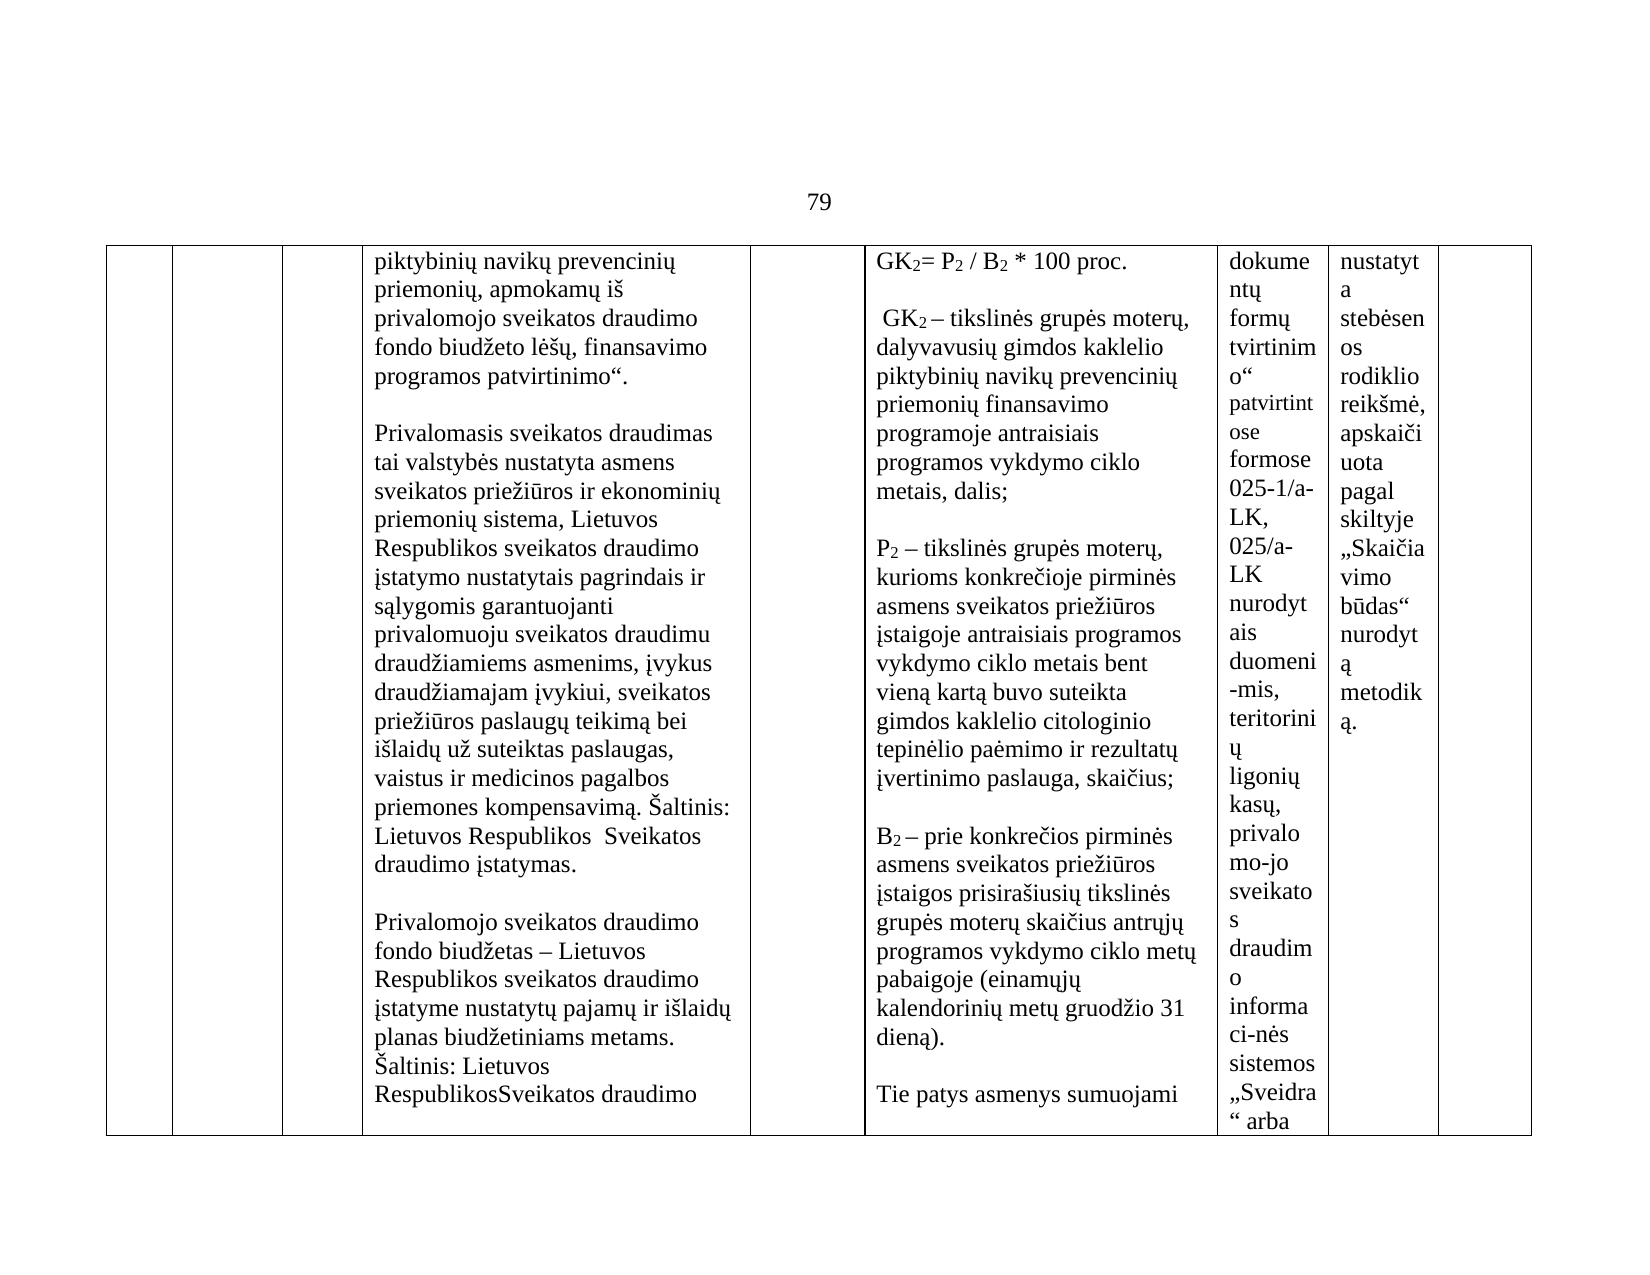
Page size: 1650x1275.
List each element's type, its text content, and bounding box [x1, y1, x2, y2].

table_cell [283, 246, 362, 1134]
table_cell [107, 246, 172, 1134]
table_cell [173, 246, 282, 1134]
table_cell [1439, 246, 1531, 1134]
table_cell [751, 246, 864, 1134]
table_cell dokumentų formų tvirtinimo“ patvirtintose formose 025-1/a-LK, 025/a-LK nurodytais duomeni-mis, teritorinių ligonių kasų, privalomo-jo sveikatos draudimo informaci-nės sistemos „Sveidra“ arba [1218, 246, 1328, 1134]
table_cell piktybinių navikų prevencinių priemonių, apmokamų iš privalomojo sveikatos draudimo fondo biudžeto lėšų, finansavimo programos patvirtinimo“. Privalomasis sveikatos draudimas tai valstybės nustatyta asmens sveikatos priežiūros ir ekonominių priemonių sistema, Lietuvos Respublikos sveikatos draudimo įstatymo nustatytais pagrindais ir sąlygomis garantuojanti privalomuoju sveikatos draudimu draudžiamiems asmenims, įvykus draudžiamajam įvykiui, sveikatos priežiūros paslaugų teikimą bei išlaidų už suteiktas paslaugas, vaistus ir medicinos pagalbos priemones kompensavimą. Šaltinis: Lietuvos Respublikos Sveikatos draudimo įstatymas. Privalomojo sveikatos draudimo fondo biudžetas – Lietuvos Respublikos sveikatos draudimo įstatyme nustatytų pajamų ir išlaidų planas biudžetiniams metams. Šaltinis: Lietuvos RespublikosSveikatos draudimo [363, 246, 750, 1134]
table_cell nustatyta stebėsenos rodiklio reikšmė, apskaičiuota pagal skiltyje „Skaičiavimo būdas“ nurodytą metodiką. [1329, 246, 1438, 1134]
table_cell GK2= P2 / B2 * 100 proc. GK2 – tikslinės grupės moterų, dalyvavusių gimdos kaklelio piktybinių navikų prevencinių priemonių finansavimo programoje antraisiais programos vykdymo ciklo metais, dalis; P2 – tikslinės grupės moterų, kurioms konkrečioje pirminės asmens sveikatos priežiūros įstaigoje antraisiais programos vykdymo ciklo metais bent vieną kartą buvo suteikta gimdos kaklelio citologinio tepinėlio paėmimo ir rezultatų įvertinimo paslauga, skaičius; B2 – prie konkrečios pirminės asmens sveikatos priežiūros įstaigos prisirašiusių tikslinės grupės moterų skaičius antrųjų programos vykdymo ciklo metų pabaigoje (einamųjų kalendorinių metų gruodžio 31 dieną). Tie patys asmenys sumuojami [866, 246, 1217, 1134]
